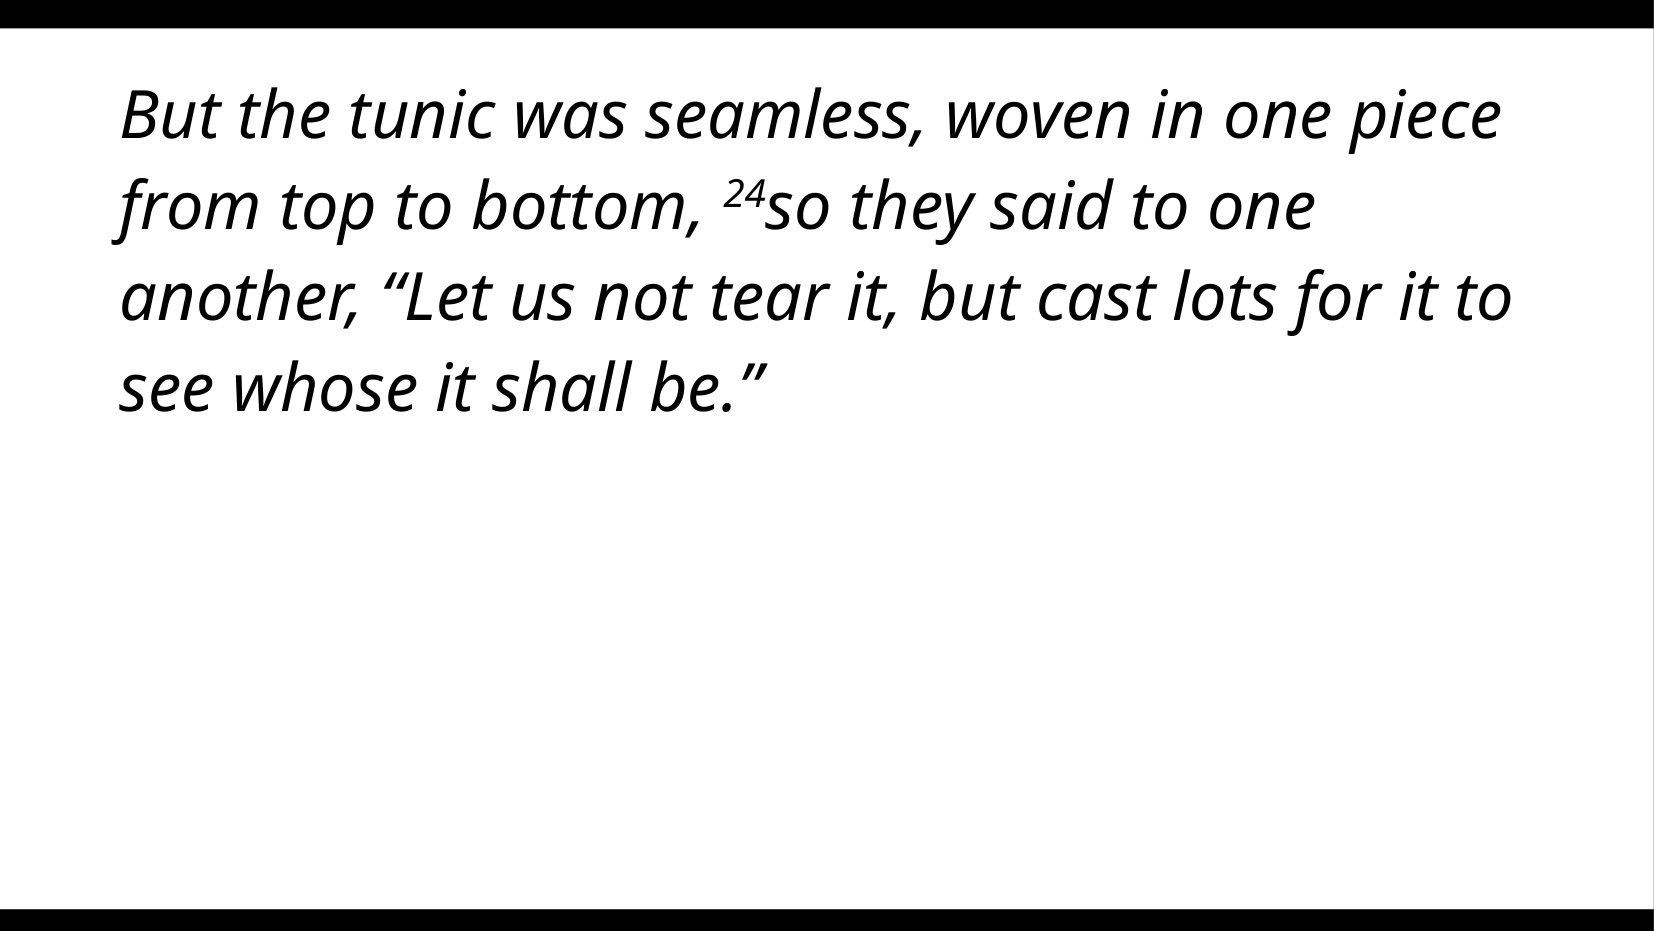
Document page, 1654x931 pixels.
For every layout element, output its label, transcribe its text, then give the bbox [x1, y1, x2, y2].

picture [0, 0, 1654, 931]
text_box But the tunic was seamless, woven in one piece from top to bottom, 24so they said to one another, “Let us not tear it, but cast lots for it to see whose it shall be.” [105, 60, 1546, 430]
